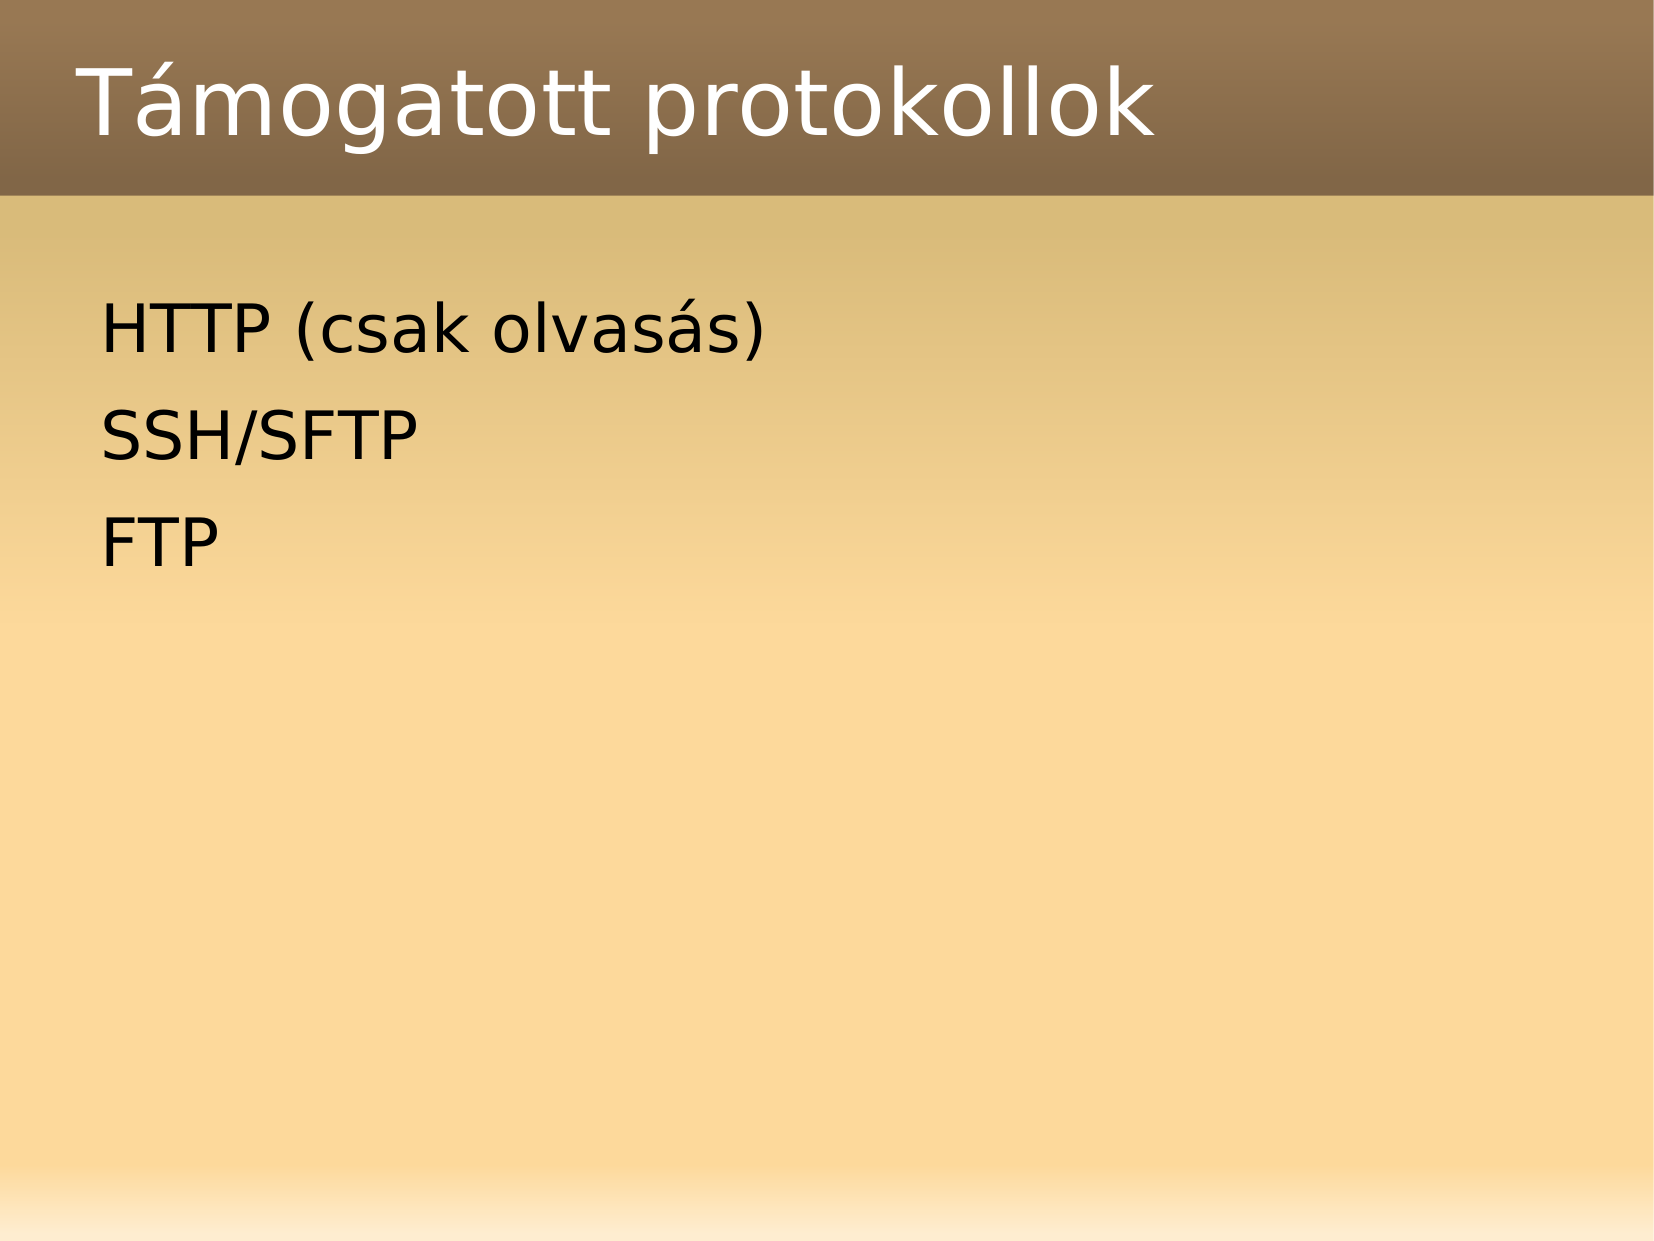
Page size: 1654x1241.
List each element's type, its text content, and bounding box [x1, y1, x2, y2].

list HTTP (csak olvasás) SSH/SFTP FTP [82, 290, 1571, 1094]
title Támogatott protokollok [76, 7, 1565, 200]
picture [0, 0, 1654, 1241]
